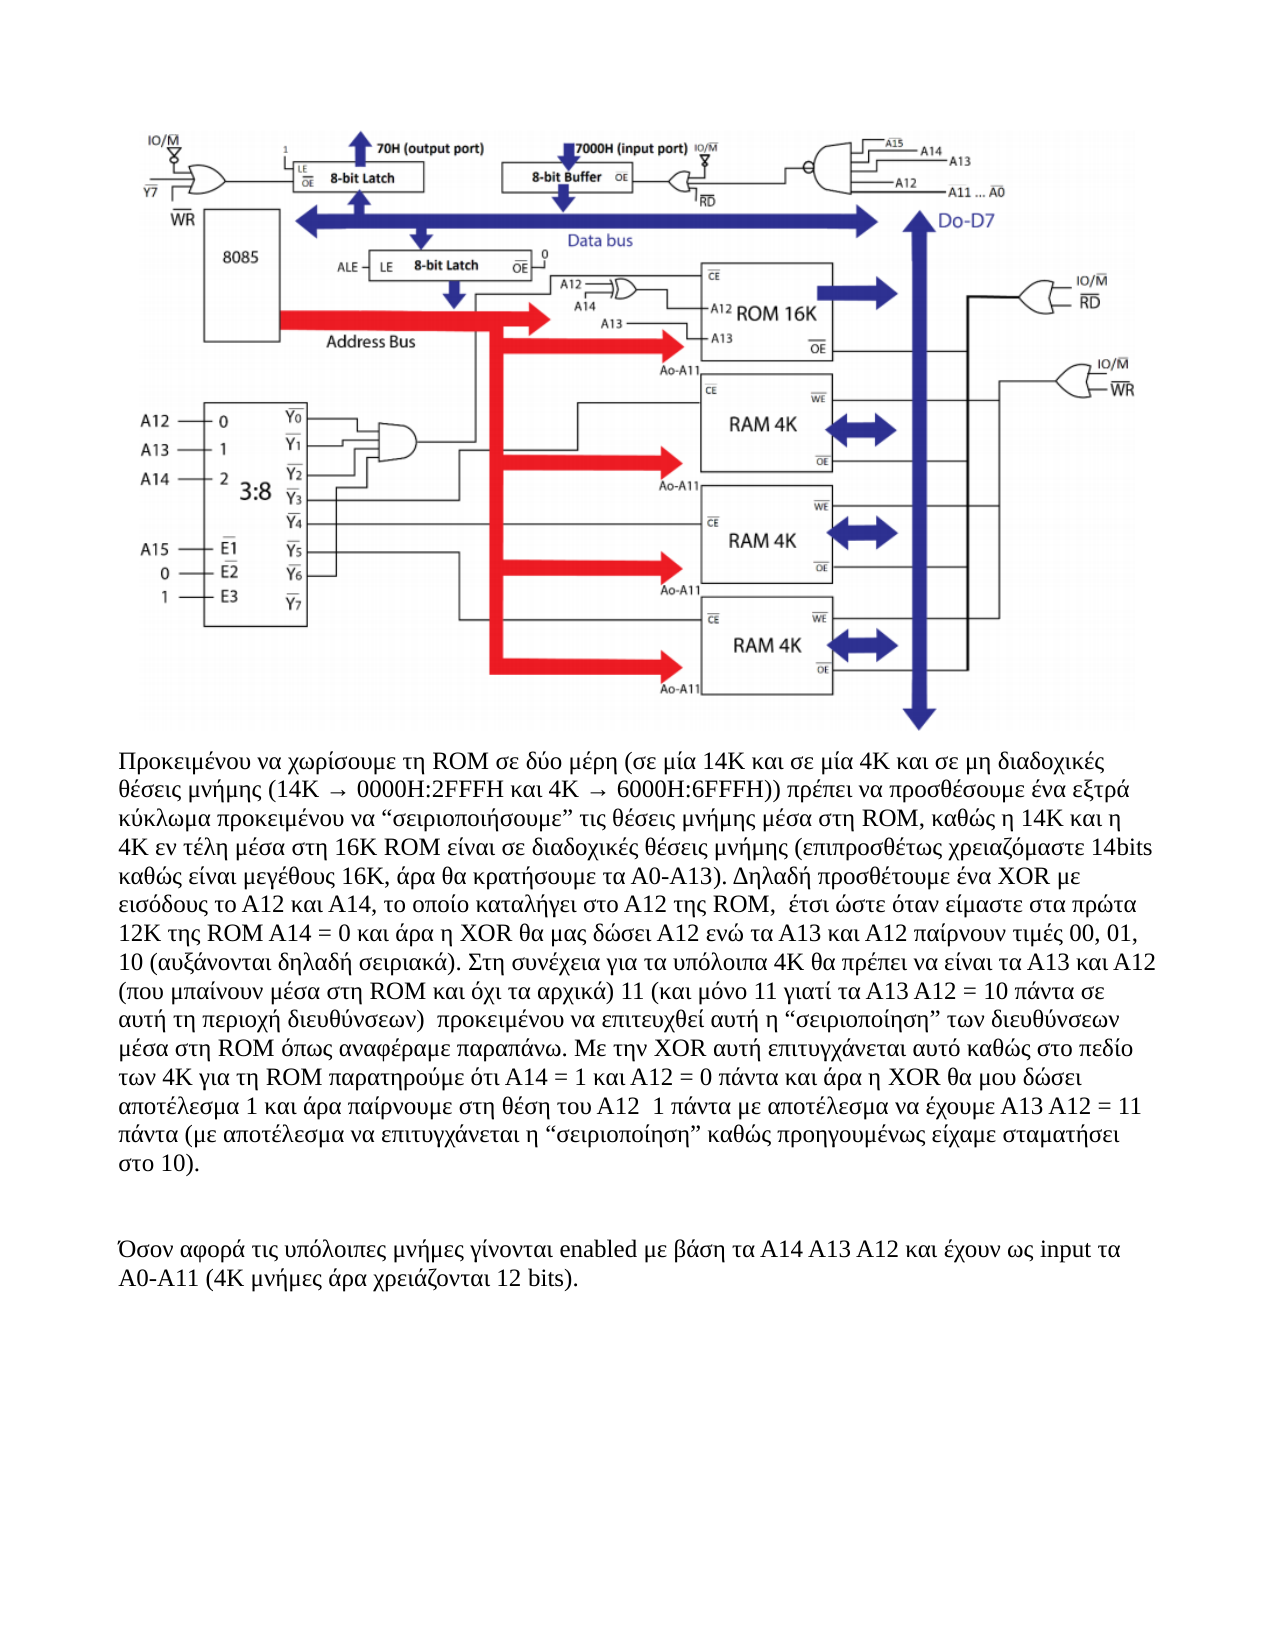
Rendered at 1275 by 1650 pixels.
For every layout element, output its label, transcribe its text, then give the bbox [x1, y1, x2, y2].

picture [118, 118, 1157, 746]
text Προκειμένου να χωρίσουμε τη ROM σε δύο μέρη (σε μία 14Κ και σε μία 4Κ και σε μη διαδοχικές θέσεις μνήμης (14K → 0000H:2FFFH και 4Κ → 6000H:6FFFH)) πρέπει να προσθέσουμε ένα εξτρά κύκλωμα προκειμένου να “σειριοποιήσουμε” τις θέσεις μνήμης μέσα στη ROM, καθώς η 14Κ και η 4Κ εν τέλη μέσα στη 16Κ ROM είναι σε διαδοχικές θέσεις μνήμης (επιπροσθέτως χρειαζόμαστε 14bits καθώς είναι μεγέθους 16Κ, άρα θα κρατήσουμε τα Α0-Α13). Δηλαδή προσθέτουμε ένα XOR με εισόδους το Α12 και Α14, το οποίο καταλήγει στο Α12 της ROM, έτσι ώστε όταν είμαστε στα πρώτα 12Κ της ROM A14 = 0 και άρα η XOR θα μας δώσει Α12 ενώ τα Α13 και Α12 παίρνουν τιμές 00, 01, 10 (αυξάνονται δηλαδή σειριακά). Στη συνέχεια για τα υπόλοιπα 4Κ θα πρέπει να είναι τα Α13 και Α12 (που μπαίνουν μέσα στη ROM και όχι τα αρχικά) 11 (και μόνο 11 γιατί τα Α13 Α12 = 10 πάντα σε αυτή τη περιοχή διευθύνσεων) προκειμένου να επιτευχθεί αυτή η “σειριοποίηση” των διευθύνσεων μέσα στη ROM όπως αναφέραμε παραπάνω. Με την XOR αυτή επιτυγχάνεται αυτό καθώς στο πεδίο των 4Κ για τη ROM παρατηρούμε ότι Α14 = 1 και Α12 = 0 πάντα και άρα η XOR θα μου δώσει αποτέλεσμα 1 και άρα παίρνουμε στη θέση του Α12 1 πάντα με αποτέλεσμα να έχουμε Α13 Α12 = 11 πάντα (με αποτέλεσμα να επιτυγχάνεται η “σειριοποίηση” καθώς προηγουμένως είχαμε σταματήσει στο 10). [118, 746, 1157, 1177]
text Όσον αφορά τις υπόλοιπες μνήμες γίνονται enabled με βάση τα Α14 Α13 Α12 και έχουν ως input τα Α0-Α11 (4Κ μνήμες άρα χρειάζονται 12 bits). [118, 1234, 1157, 1292]
